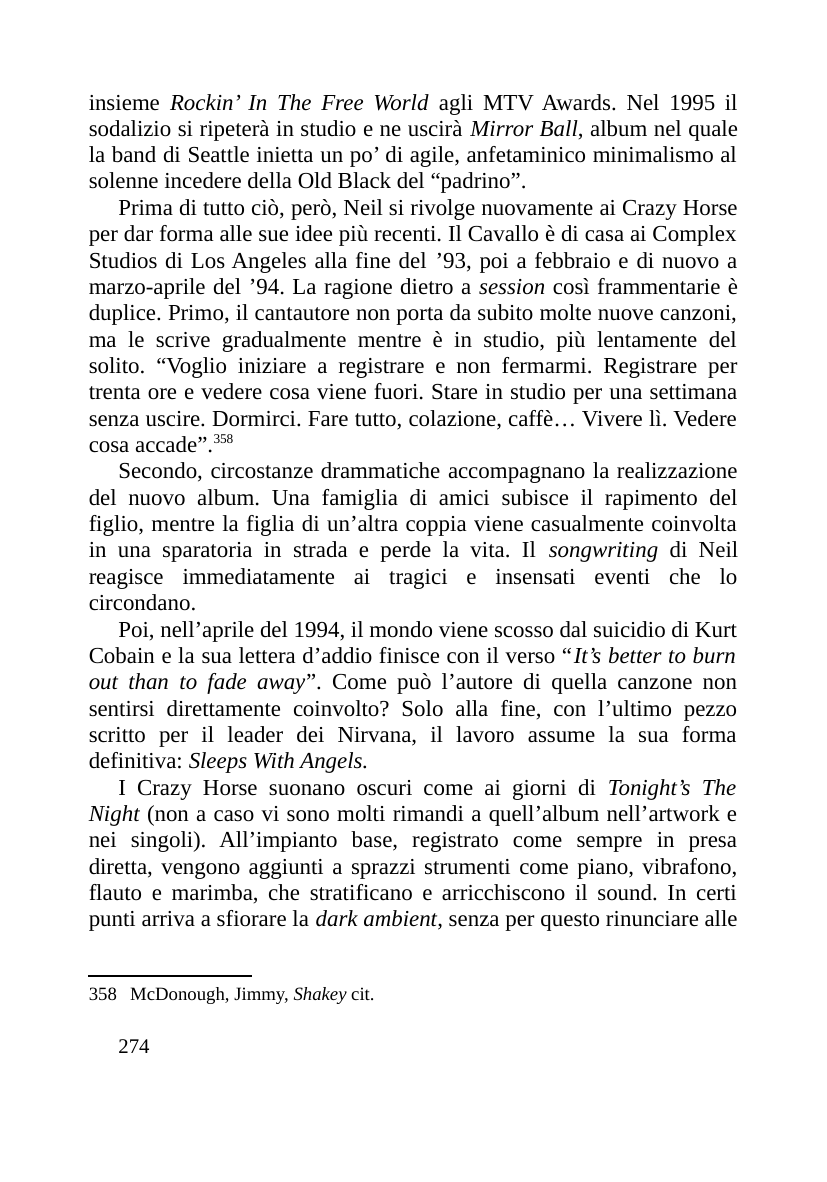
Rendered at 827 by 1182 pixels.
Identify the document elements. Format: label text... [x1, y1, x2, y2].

text I Crazy Horse suonano oscuri come ai giorni di Tonight’s The Night (non a caso vi sono molti rimandi a quell’album nell’artwork e nei singoli). All’impianto base, registrato come sempre in presa diretta, vengono aggiunti a sprazzi strumenti come piano, vibrafono, flauto e marimba, che stratificano e arricchiscono il sound. In certi punti arriva a sfiorare la dark ambient, senza per questo rinunciare alle [88, 774, 738, 932]
text Secondo, circostanze drammatiche accompagnano la realizzazione del nuovo album. Una famiglia di amici subisce il rapimento del figlio, mentre la figlia di un’altra coppia viene casualmente coinvolta in una sparatoria in strada e perde la vita. Il songwriting di Neil reagisce immediatamente ai tragici e insensati eventi che lo circondano. [88, 457, 738, 616]
text McDonough, Jimmy, Shakey cit. [88, 982, 738, 1004]
text Poi, nell’aprile del 1994, il mondo viene scosso dal suicidio di Kurt Cobain e la sua lettera d’addio finisce con il verso “It’s better to burn out than to fade away”. Come può l’autore di quella canzone non sentirsi direttamente coinvolto? Solo alla fine, con l’ultimo pezzo scritto per il leader dei Nirvana, il lavoro assume la sua forma definitiva: Sleeps With Angels. [88, 616, 738, 774]
text Prima di tutto ciò, però, Neil si rivolge nuovamente ai Crazy Horse per dar forma alle sue idee più recenti. Il Cavallo è di casa ai Complex Studios di Los Angeles alla fine del ’93, poi a febbraio e di nuovo a marzo-aprile del ’94. La ragione dietro a session così frammentarie è duplice. Primo, il cantautore non porta da subito molte nuove canzoni, ma le scrive gradualmente mentre è in studio, più lentamente del solito. “Voglio iniziare a registrare e non fermarmi. Registrare per trenta ore e vedere cosa viene fuori. Stare in studio per una settimana senza uscire. Dormirci. Fare tutto, colazione, caffè… Vivere lì. Vedere cosa accade”. [88, 194, 738, 457]
text insieme Rockin’ In The Free World agli MTV Awards. Nel 1995 il sodalizio si ripeterà in studio e ne uscirà Mirror Ball, album nel quale la band di Seattle inietta un po’ di agile, anfetaminico minimalismo al solenne incedere della Old Black del “padrino”. [88, 88, 738, 194]
